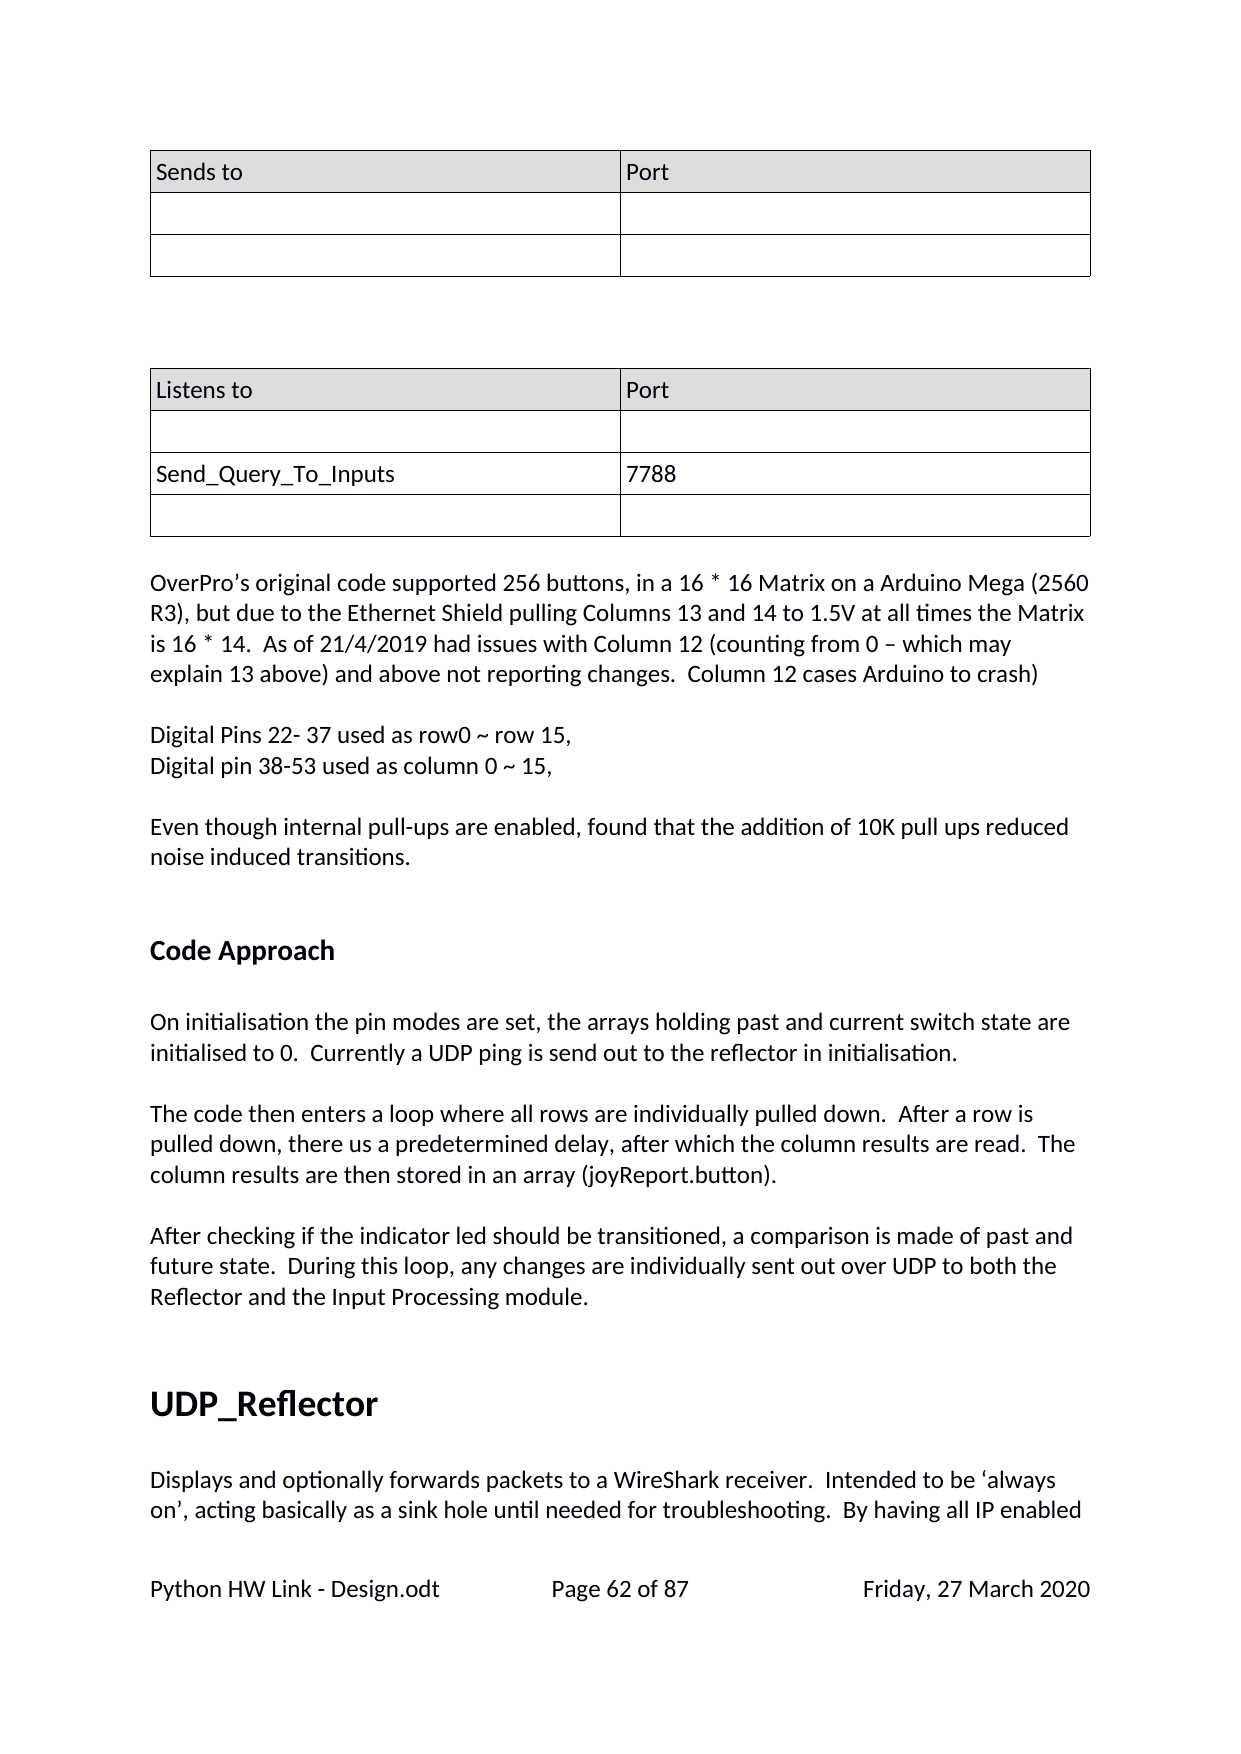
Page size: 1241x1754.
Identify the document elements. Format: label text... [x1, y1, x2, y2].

subtitle Code Approach [150, 932, 1090, 967]
table_cell [151, 235, 620, 276]
table_cell [151, 193, 620, 234]
table_cell [621, 495, 1090, 536]
table_header Port [621, 151, 1090, 192]
text On initialisation the pin modes are set, the arrays holding past and current switch state are initialised to 0. Currently a UDP ping is send out to the reflector in initialisation. [150, 1006, 1090, 1067]
table_cell 7788 [621, 453, 1090, 494]
subtitle UDP_Reflector [150, 1379, 1090, 1425]
table_cell [151, 495, 620, 536]
table_cell [151, 411, 620, 452]
text The code then enters a loop where all rows are individually pulled down. After a row is pulled down, there us a predetermined delay, after which the column results are read. The column results are then stored in an array (joyReport.button). [150, 1098, 1090, 1189]
table_cell Send_Query_To_Inputs [151, 453, 620, 494]
table_header Port [621, 369, 1090, 410]
table_cell [621, 193, 1090, 234]
text Digital Pins 22- 37 used as row0 ~ row 15, [150, 719, 1090, 750]
text Even though internal pull-ups are enabled, found that the addition of 10K pull ups reduced noise induced transitions. [150, 811, 1090, 872]
table_cell [621, 235, 1090, 276]
text After checking if the indicator led should be transitioned, a comparison is made of past and future state. During this loop, any changes are individually sent out over UDP to both the Reflector and the Input Processing module. [150, 1220, 1090, 1311]
table_cell [621, 411, 1090, 452]
table_header Listens to [151, 369, 620, 410]
table_header Sends to [151, 151, 620, 192]
text Displays and optionally forwards packets to a WireShark receiver. Intended to be ‘always on’, acting basically as a sink hole until needed for troubleshooting. By having all IP enabled [150, 1464, 1090, 1525]
text Digital pin 38-53 used as column 0 ~ 15, [150, 750, 1090, 781]
text OverPro’s original code supported 256 buttons, in a 16 * 16 Matrix on a Arduino Mega (2560 R3), but due to the Ethernet Shield pulling Columns 13 and 14 to 1.5V at all times the Matrix is 16 * 14. As of 21/4/2019 had issues with Column 12 (counting from 0 – which may explain 13 above) and above not reporting changes. Column 12 cases Arduino to crash) [150, 567, 1090, 689]
